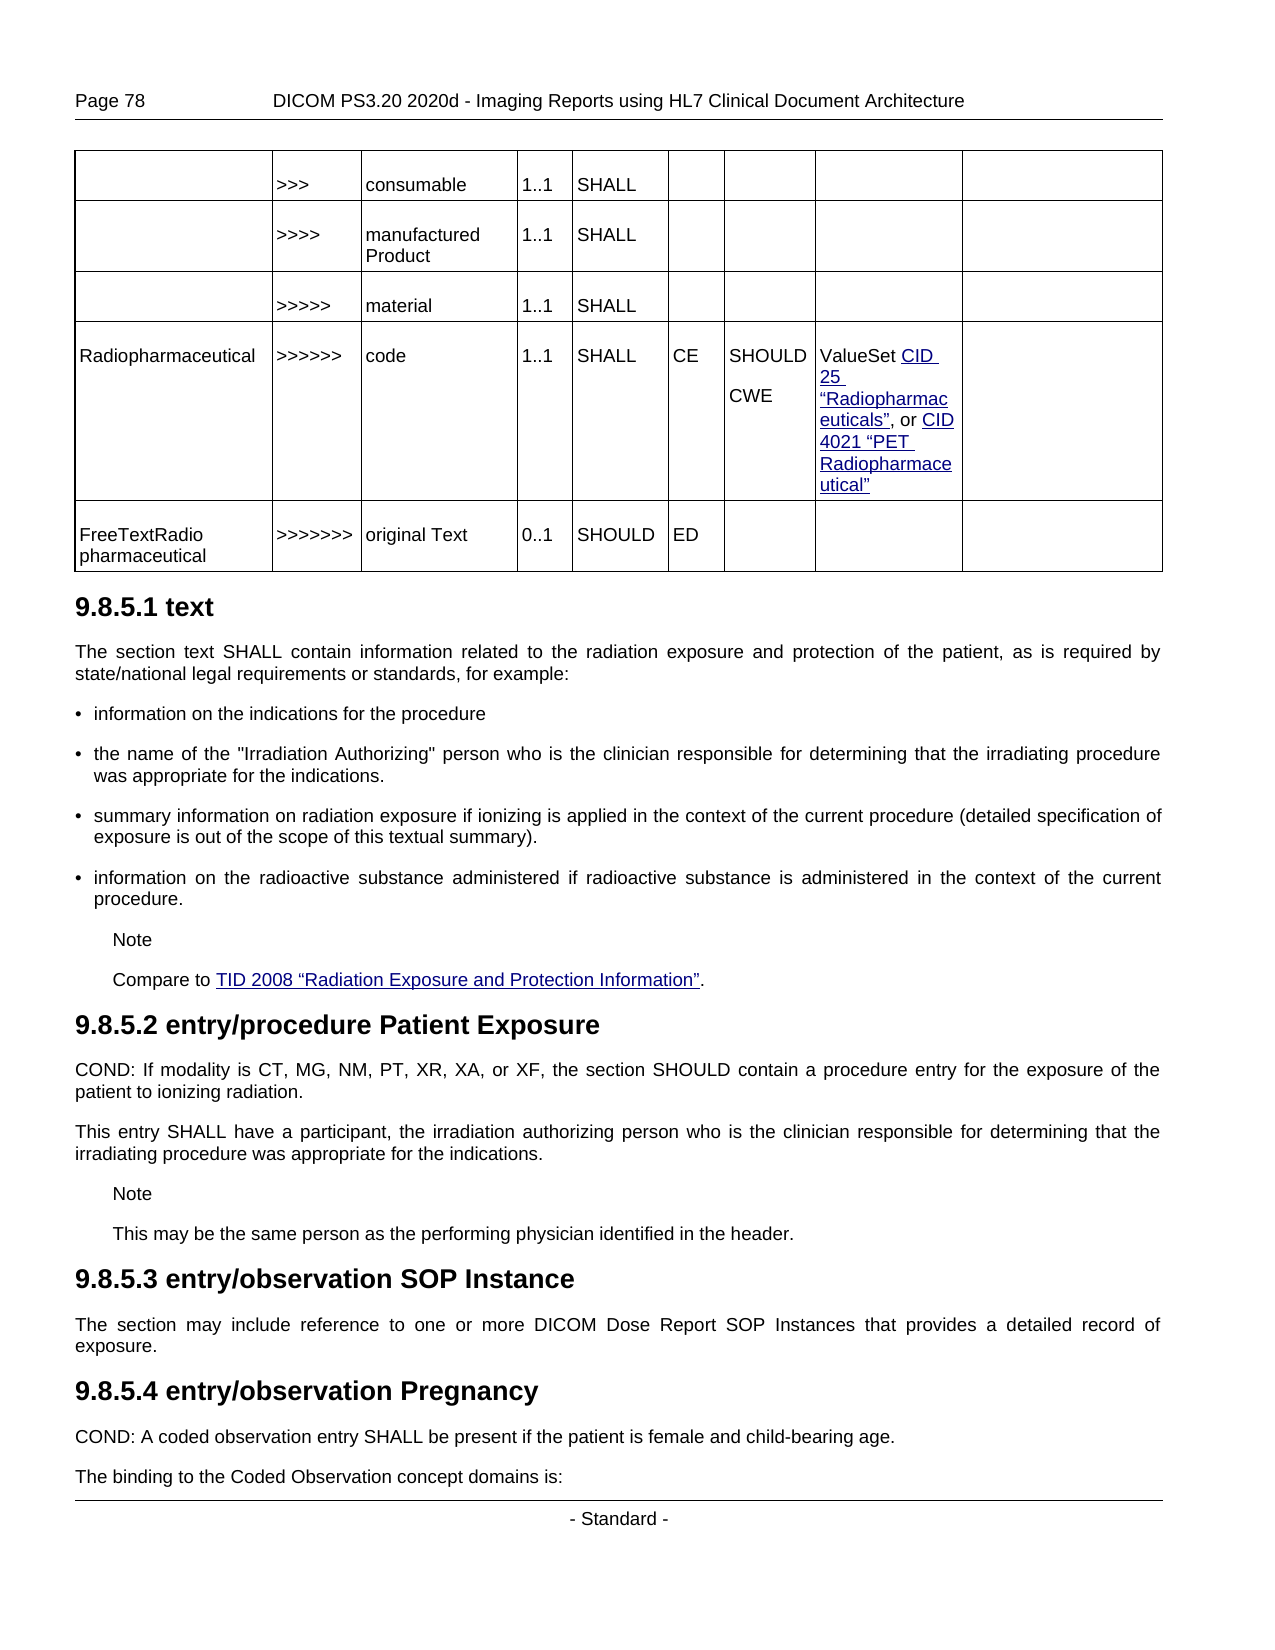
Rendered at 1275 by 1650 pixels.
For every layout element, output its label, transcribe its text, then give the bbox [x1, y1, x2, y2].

text This entry SHALL have a participant, the irradiation authorizing person who is the clinician responsible for determining that the irradiating procedure was appropriate for the indications. [75, 1121, 1162, 1164]
text 9.8.5.2 entry/procedure Patient Exposure [75, 1009, 1162, 1040]
text The section text SHALL contain information related to the radiation exposure and protection of the patient, as is required by state/national legal requirements or standards, for example: [75, 641, 1162, 684]
table_cell >>>> [273, 201, 361, 271]
text • the name of the "Irradiation Authorizing" person who is the clinician responsible for determining that the irradiating procedure was appropriate for the indications. [75, 743, 1162, 786]
table_cell >>>>> [273, 272, 361, 321]
table_cell 1..1 [518, 201, 572, 271]
table_cell [725, 501, 815, 571]
table_cell >>>>>> [273, 322, 361, 500]
table_cell [725, 151, 815, 200]
table_cell [76, 272, 272, 321]
table_cell 1..1 [518, 272, 572, 321]
table_cell [669, 151, 724, 200]
table_cell [963, 201, 1162, 271]
text Compare to TID 2008 “Radiation Exposure and Protection Information”. [112, 969, 1125, 990]
table_cell Free​Text​Radio​pharmaceutical [76, 501, 272, 571]
table_cell [963, 501, 1162, 571]
text The binding to the Coded Observation concept domains is: [75, 1466, 1162, 1487]
table_cell [669, 272, 724, 321]
table_cell 1..1 [518, 322, 572, 500]
text • summary information on radiation exposure if ionizing is applied in the context of the current procedure (detailed specification of exposure is out of the scope of this textual summary). [75, 805, 1162, 848]
table_cell consumable [362, 151, 517, 200]
table_cell SHALL [573, 201, 668, 271]
text 9.8.5.1 text [75, 591, 1162, 622]
text Note [112, 1183, 1125, 1204]
table_cell >>>>>>> [273, 501, 361, 571]
text 9.8.5.4 entry/observation Pregnancy [75, 1375, 1162, 1407]
text • information on the radioactive substance administered if radioactive substance is administered in the context of the current procedure. [75, 867, 1162, 910]
text COND: A coded observation entry SHALL be present if the patient is female and child-bearing age. [75, 1425, 1162, 1447]
text Note [112, 928, 1125, 950]
table_cell [816, 151, 962, 200]
table_cell [963, 272, 1162, 321]
table_cell SHALL [573, 151, 668, 200]
table_cell [76, 201, 272, 271]
table_cell SHOULD CWE [725, 322, 815, 500]
table_cell >>> [273, 151, 361, 200]
table_cell [963, 322, 1162, 500]
text The section may include reference to one or more DICOM Dose Report SOP Instances that provides a detailed record of exposure. [75, 1313, 1162, 1357]
table_cell [816, 201, 962, 271]
table_cell [725, 201, 815, 271]
table_cell [963, 151, 1162, 200]
table_cell material [362, 272, 517, 321]
table_cell 0..1 [518, 501, 572, 571]
text This may be the same person as the performing physician identified in the header. [112, 1223, 1125, 1245]
table_cell CE [669, 322, 724, 500]
table_cell [725, 272, 815, 321]
table_cell [816, 272, 962, 321]
table_cell ED [669, 501, 724, 571]
table_cell SHALL [573, 272, 668, 321]
table_cell Radio​pharmaceutical [76, 322, 272, 500]
table_cell [816, 501, 962, 571]
text COND: If modality is CT, MG, NM, PT, XR, XA, or XF, the section SHOULD contain a procedure entry for the exposure of the patient to ionizing radiation. [75, 1059, 1162, 1102]
table_cell SHOULD [573, 501, 668, 571]
table_cell code [362, 322, 517, 500]
text • information on the indications for the procedure [75, 703, 1162, 724]
table_cell SHALL [573, 322, 668, 500]
table_cell ValueSet CID 25 “Radiopharmaceuticals”, or CID 4021 “PET Radiopharmaceutical” [816, 322, 962, 500]
table_cell [669, 201, 724, 271]
table_cell [76, 151, 272, 200]
table_cell 1..1 [518, 151, 572, 200]
table_cell manufactured​Product [362, 201, 517, 271]
table_cell original Text [362, 501, 517, 571]
text 9.8.5.3 entry/observation SOP Instance [75, 1263, 1162, 1295]
